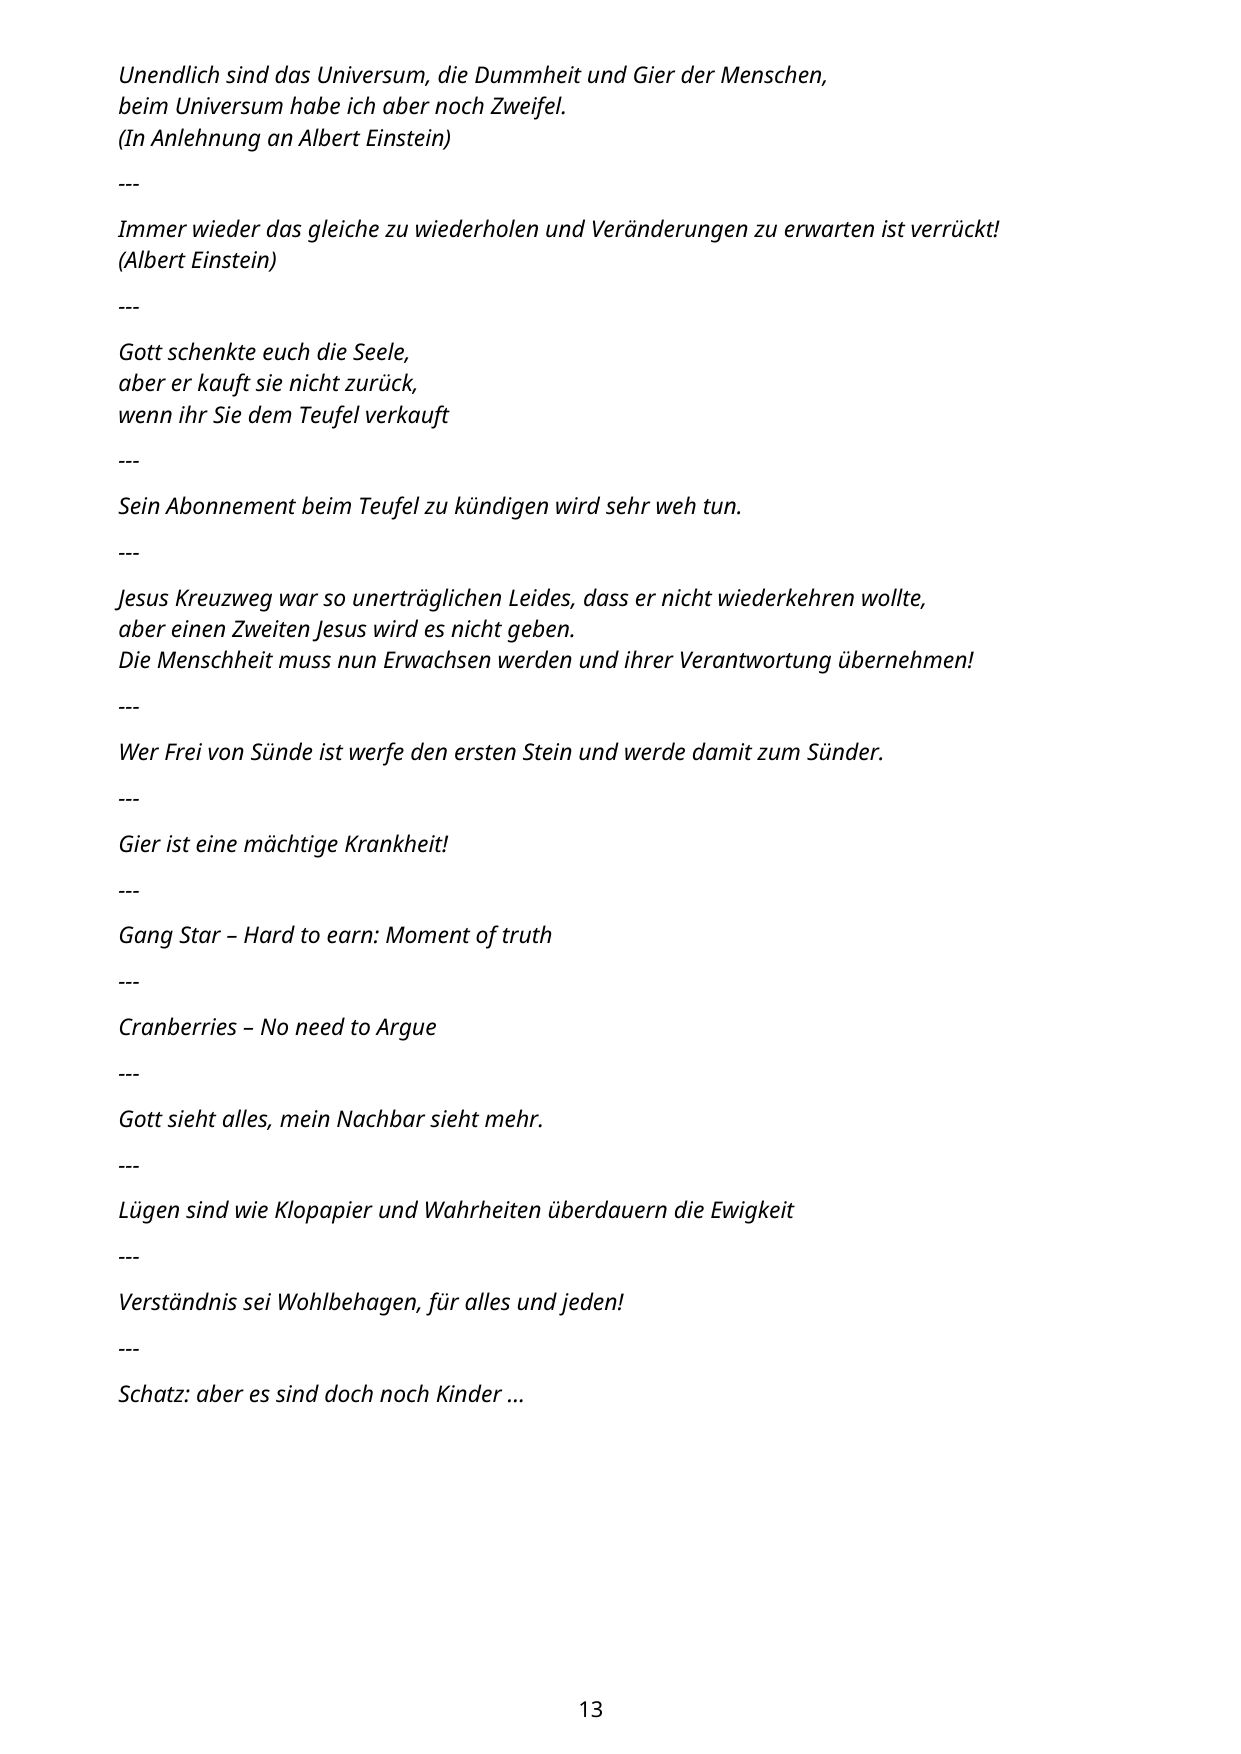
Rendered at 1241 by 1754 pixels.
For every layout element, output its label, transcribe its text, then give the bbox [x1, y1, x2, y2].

text Wer Frei von Sünde ist werfe den ersten Stein und werde damit zum Sünder. [118, 736, 1181, 767]
text --- [118, 536, 1181, 567]
text Jesus Kreuzweg war so unerträglichen Leides, dass er nicht wiederkehren wollte, aber einen Zweiten Jesus wird es nicht geben. Die Menschheit muss nun Erwachsen werden und ihrer Verantwortung übernehmen! [118, 582, 1181, 676]
text --- [118, 874, 1181, 905]
text Schatz: aber es sind doch noch Kinder … [118, 1378, 1181, 1409]
text Gott schenkte euch die Seele, aber er kauft sie nicht zurück, wenn ihr Sie dem Teufel verkauft [118, 336, 1181, 430]
text Gier ist eine mächtige Krankheit! [118, 828, 1181, 859]
text --- [118, 965, 1181, 997]
text --- [118, 782, 1181, 813]
text Immer wieder das gleiche zu wiederholen und Veränderungen zu erwarten ist verrückt! (Albert Einstein) [118, 213, 1181, 276]
text Gott sieht alles, mein Nachbar sieht mehr. [118, 1103, 1181, 1134]
text Cranberries – No need to Argue [118, 1011, 1181, 1042]
text --- [118, 167, 1181, 199]
text --- [118, 290, 1181, 322]
text Lügen sind wie Klopapier und Wahrheiten überdauern die Ewigkeit [118, 1194, 1181, 1226]
text Unendlich sind das Universum, die Dummheit und Gier der Menschen, beim Universum habe ich aber noch Zweifel. (In Anlehnung an Albert Einstein) [118, 59, 1181, 153]
text --- [118, 444, 1181, 476]
text --- [118, 1057, 1181, 1088]
text --- [118, 1240, 1181, 1272]
text --- [118, 690, 1181, 722]
text Verständnis sei Wohlbehagen, für alles und jeden! [118, 1286, 1181, 1317]
text --- [118, 1149, 1181, 1180]
text Sein Abonnement beim Teufel zu kündigen wird sehr weh tun. [118, 490, 1181, 522]
text --- [118, 1332, 1181, 1363]
text Gang Star – Hard to earn: Moment of truth [118, 919, 1181, 951]
